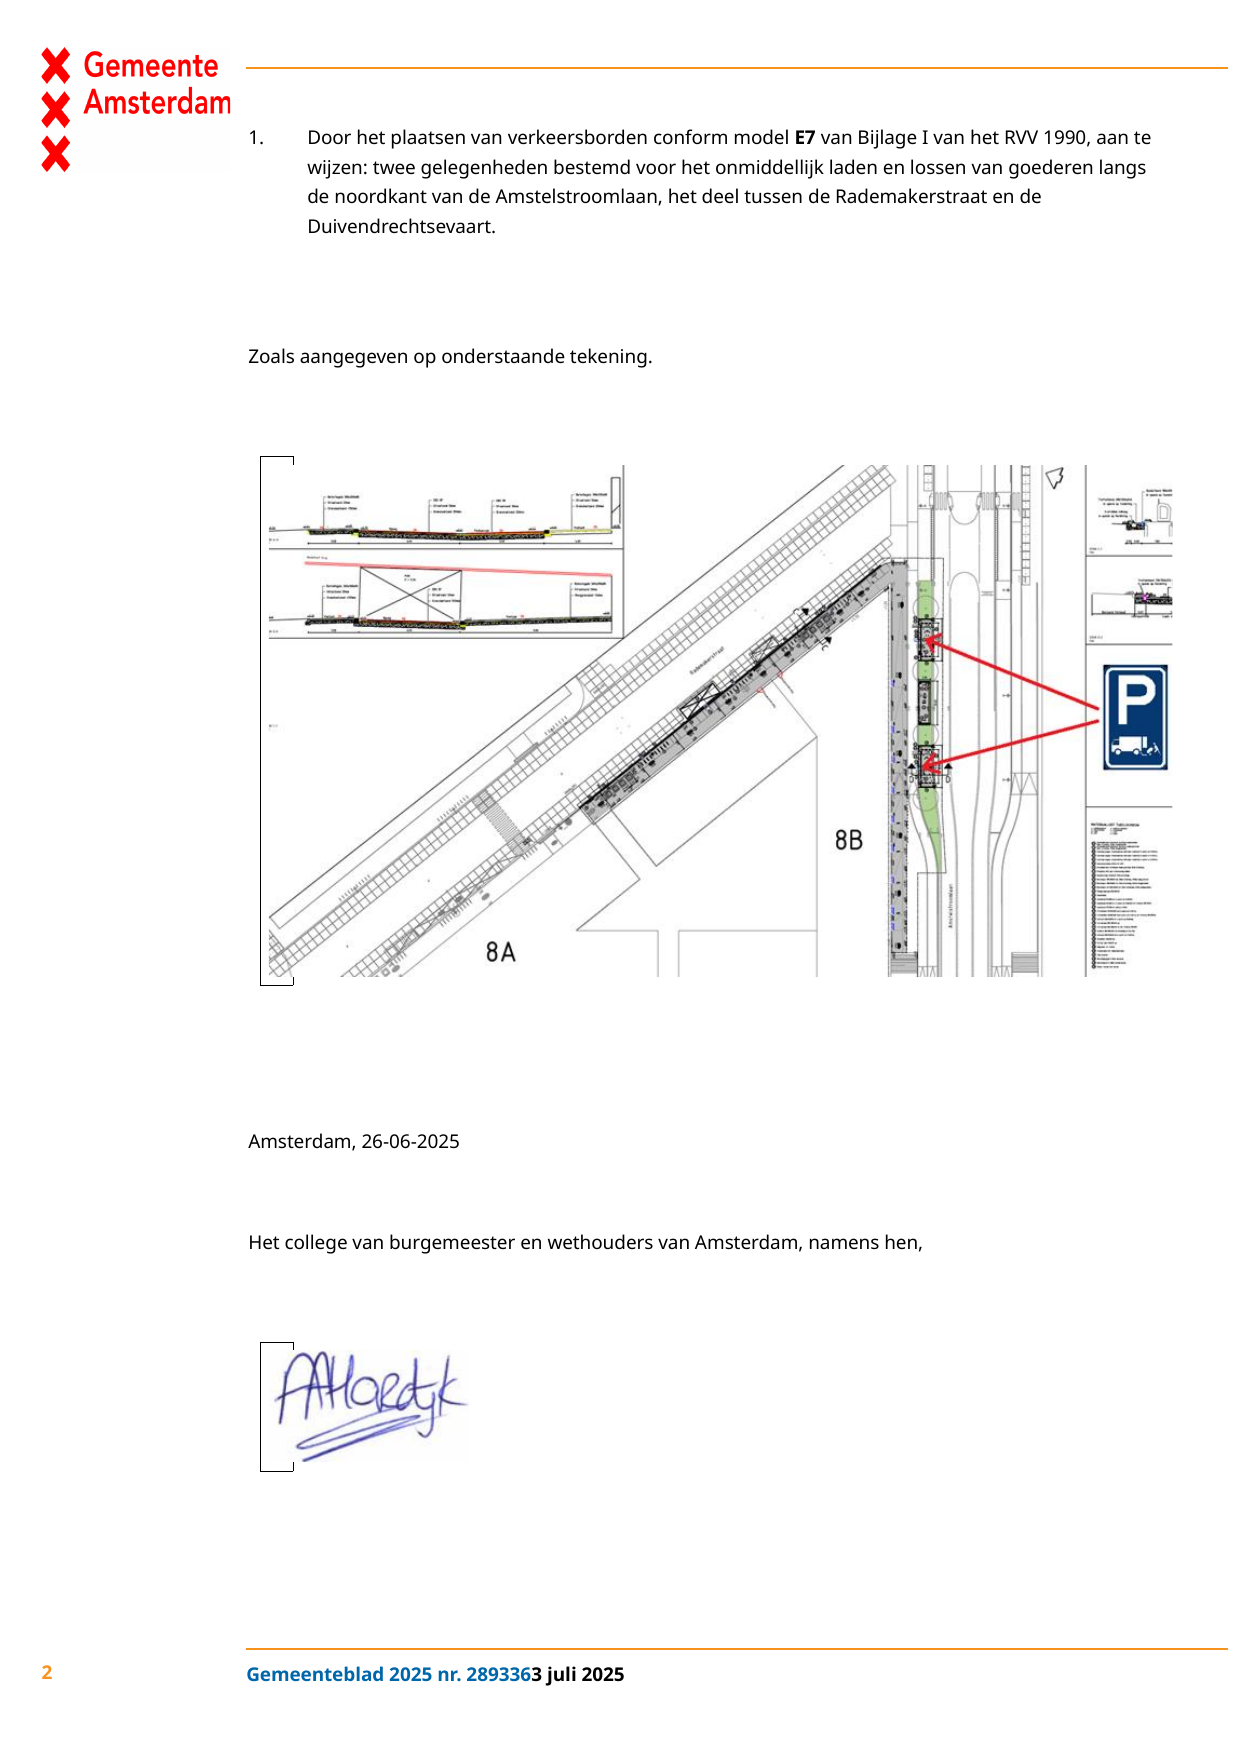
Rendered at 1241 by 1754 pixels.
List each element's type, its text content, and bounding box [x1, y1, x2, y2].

text Zoals aangegeven op onderstaande tekening. [248, 343, 1152, 369]
picture [268, 1350, 469, 1462]
picture [268, 465, 1173, 977]
text Amsterdam, 26-06-2025 [248, 1128, 1152, 1154]
picture [41, 47, 231, 172]
list Door het plaatsen van verkeersborden conform model E7 van Bijlage I van het RVV 1990, aan te wijzen: twee gelegenheden bestemd voor het onmiddellijk laden en lossen van goederen langs de noordkant van de Amstelstroomlaan, het deel tussen de Rademakerstraat en de Duivendrechtsevaart. [248, 124, 1152, 239]
text Het college van burgemeester en wethouders van Amsterdam, namens hen, [248, 1229, 1152, 1255]
